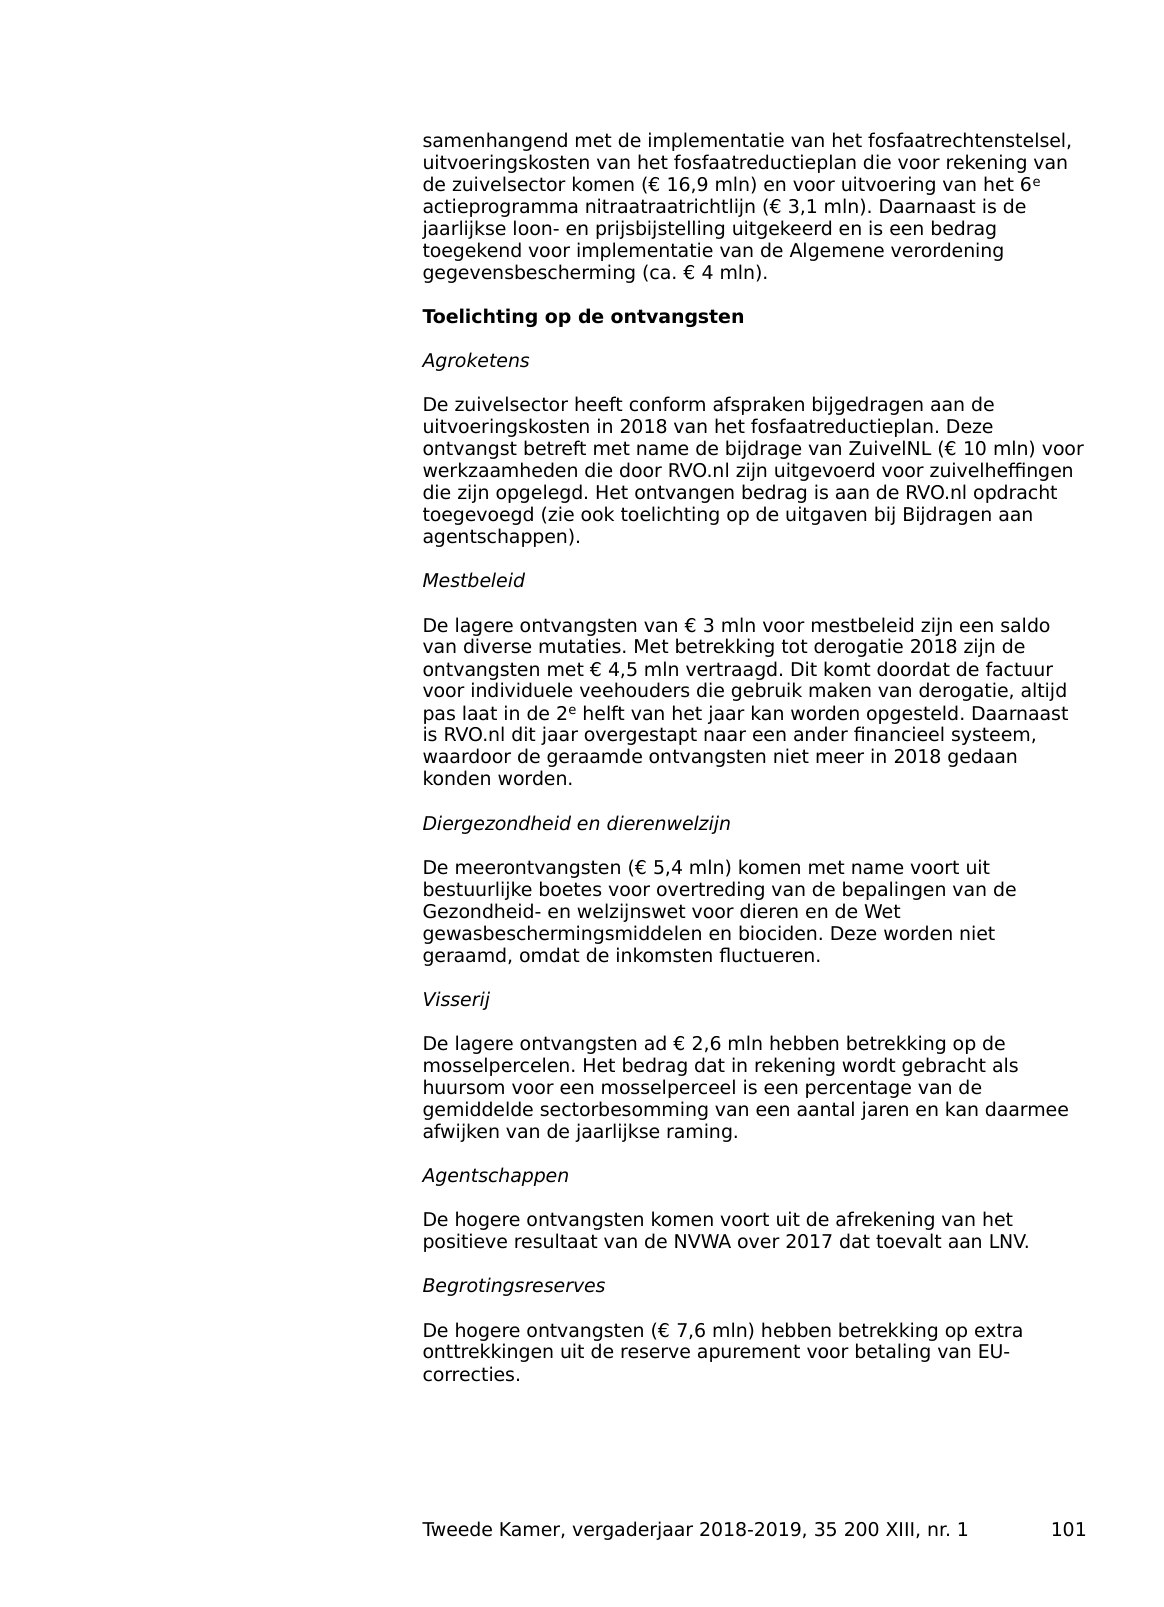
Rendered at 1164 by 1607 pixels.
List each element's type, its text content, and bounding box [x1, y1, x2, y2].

subtitle Visserij [422, 989, 1087, 1011]
text De hogere ontvangsten komen voort uit de afrekening van het positieve resultaat van de NVWA over 2017 dat toevalt aan LNV. [422, 1209, 1087, 1253]
text De zuivelsector heeft conform afspraken bijgedragen aan de uitvoeringskosten in 2018 van het fosfaatreductieplan. Deze ontvangst betreft met name de bijdrage van ZuivelNL (€ 10 mln) voor werkzaamheden die door RVO.nl zijn uitgevoerd voor zuivelheffingen die zijn opgelegd. Het ontvangen bedrag is aan de RVO.nl opdracht toegevoegd (zie ook toelichting op de uitgaven bij Bijdragen aan agentschappen). [422, 394, 1087, 548]
subtitle Mestbeleid [422, 570, 1087, 592]
subtitle Agentschappen [422, 1165, 1087, 1187]
subtitle Diergezondheid en dierenwelzijn [422, 812, 1087, 834]
subtitle Agroketens [422, 350, 1087, 372]
subtitle Toelichting op de ontvangsten [422, 306, 1087, 328]
text samenhangend met de implementatie van het fosfaatrechtenstelsel, uitvoeringskosten van het fosfaatreductieplan die voor rekening van de zuivelsector komen (€ 16,9 mln) en voor uitvoering van het 6e actieprogramma nitraatraatrichtlijn (€ 3,1 mln). Daarnaast is de jaarlijkse loon- en prijsbijstelling uitgekeerd en is een bedrag toegekend voor implementatie van de Algemene verordening gegevensbescherming (ca. € 4 mln). [422, 130, 1087, 284]
text De lagere ontvangsten ad € 2,6 mln hebben betrekking op de mosselpercelen. Het bedrag dat in rekening wordt gebracht als huursom voor een mosselperceel is een percentage van de gemiddelde sectorbesomming van een aantal jaren en kan daarmee afwijken van de jaarlijkse raming. [422, 1033, 1087, 1143]
text De hogere ontvangsten (€ 7,6 mln) hebben betrekking op extra onttrekkingen uit de reserve apurement voor betaling van EU-correcties. [422, 1319, 1087, 1385]
text De meerontvangsten (€ 5,4 mln) komen met name voort uit bestuurlijke boetes voor overtreding van de bepalingen van de Gezondheid- en welzijnswet voor dieren en de Wet gewasbeschermingsmiddelen en biociden. Deze worden niet geraamd, omdat de inkomsten fluctueren. [422, 857, 1087, 967]
subtitle Begrotingsreserves [422, 1275, 1087, 1297]
text De lagere ontvangsten van € 3 mln voor mestbeleid zijn een saldo van diverse mutaties. Met betrekking tot derogatie 2018 zijn de ontvangsten met € 4,5 mln vertraagd. Dit komt doordat de factuur voor individuele veehouders die gebruik maken van derogatie, altijd pas laat in de 2e helft van het jaar kan worden opgesteld. Daarnaast is RVO.nl dit jaar overgestapt naar een ander financieel systeem, waardoor de geraamde ontvangsten niet meer in 2018 gedaan konden worden. [422, 614, 1087, 790]
